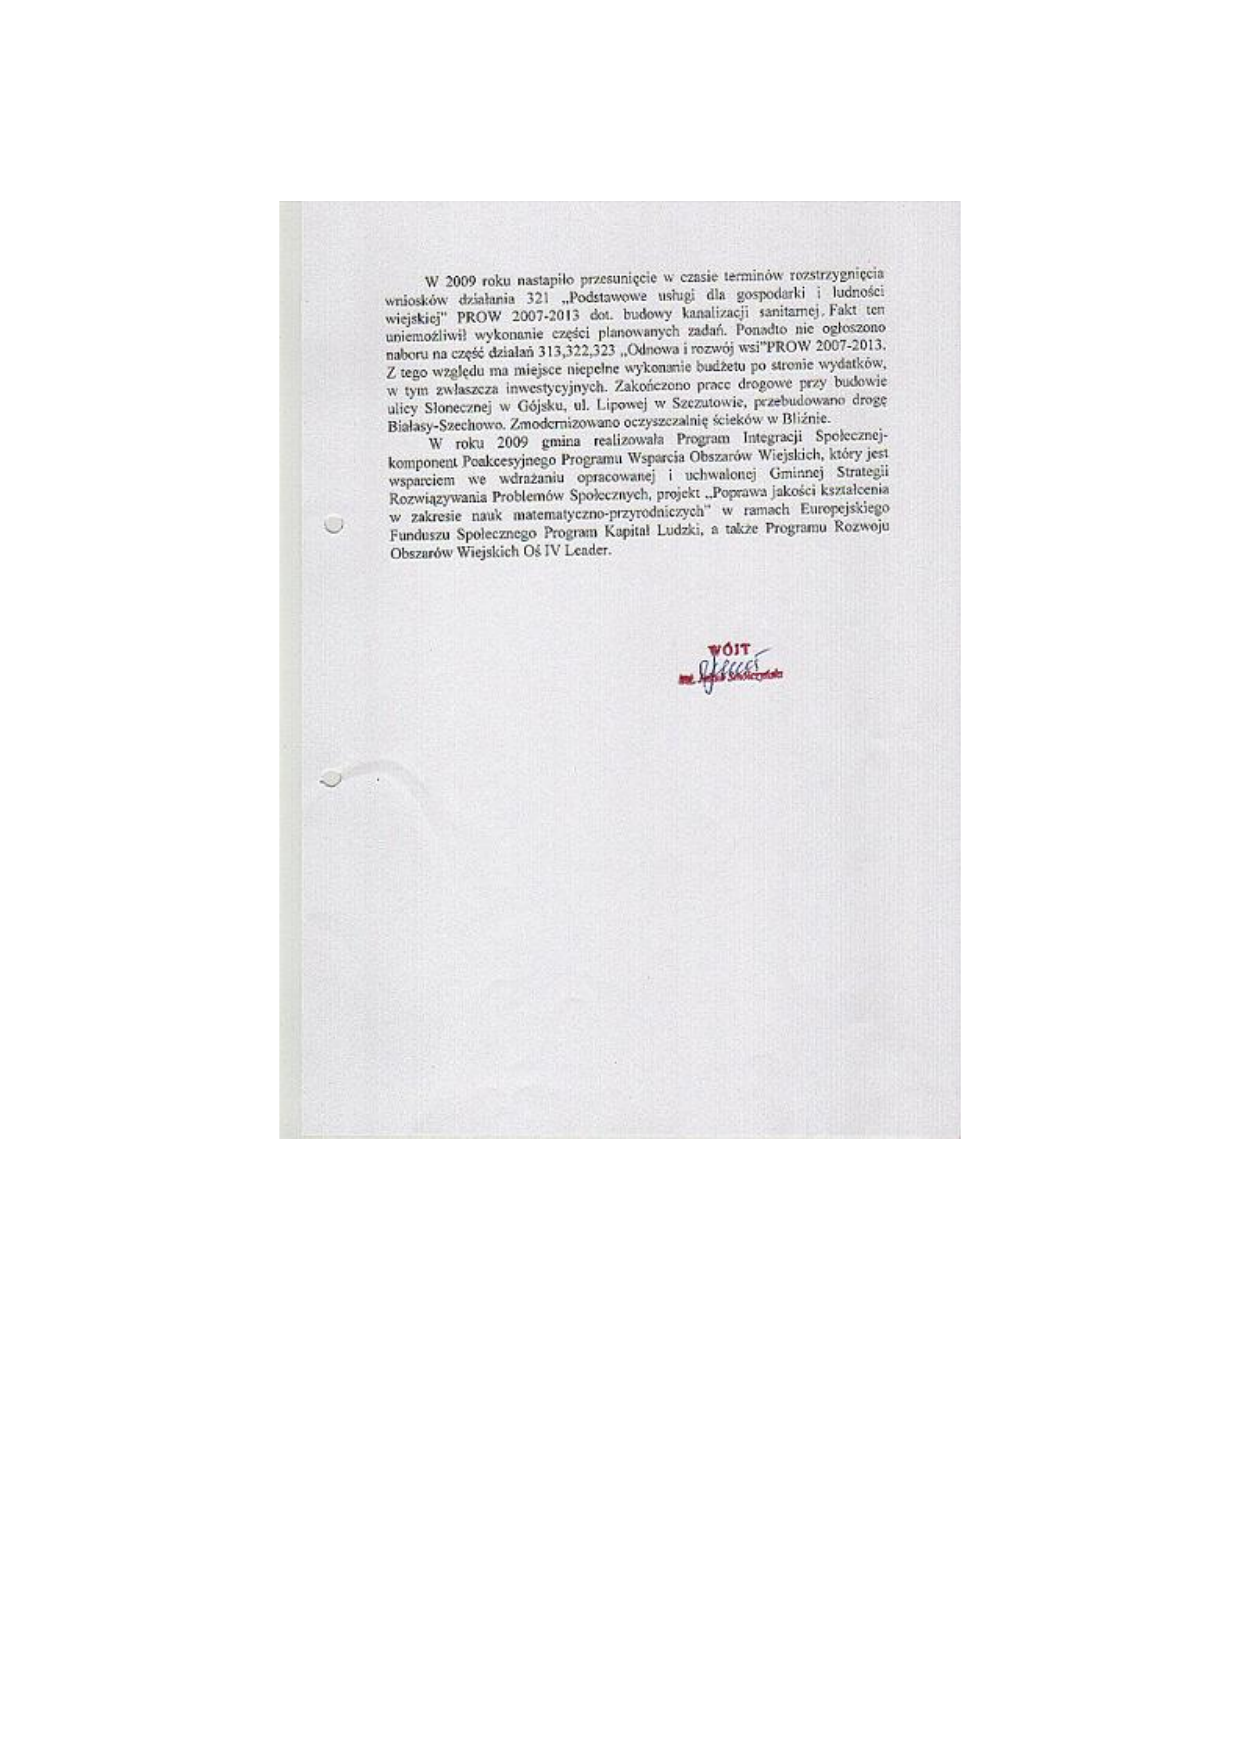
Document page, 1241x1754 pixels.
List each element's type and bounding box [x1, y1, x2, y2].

picture [279, 201, 961, 1139]
